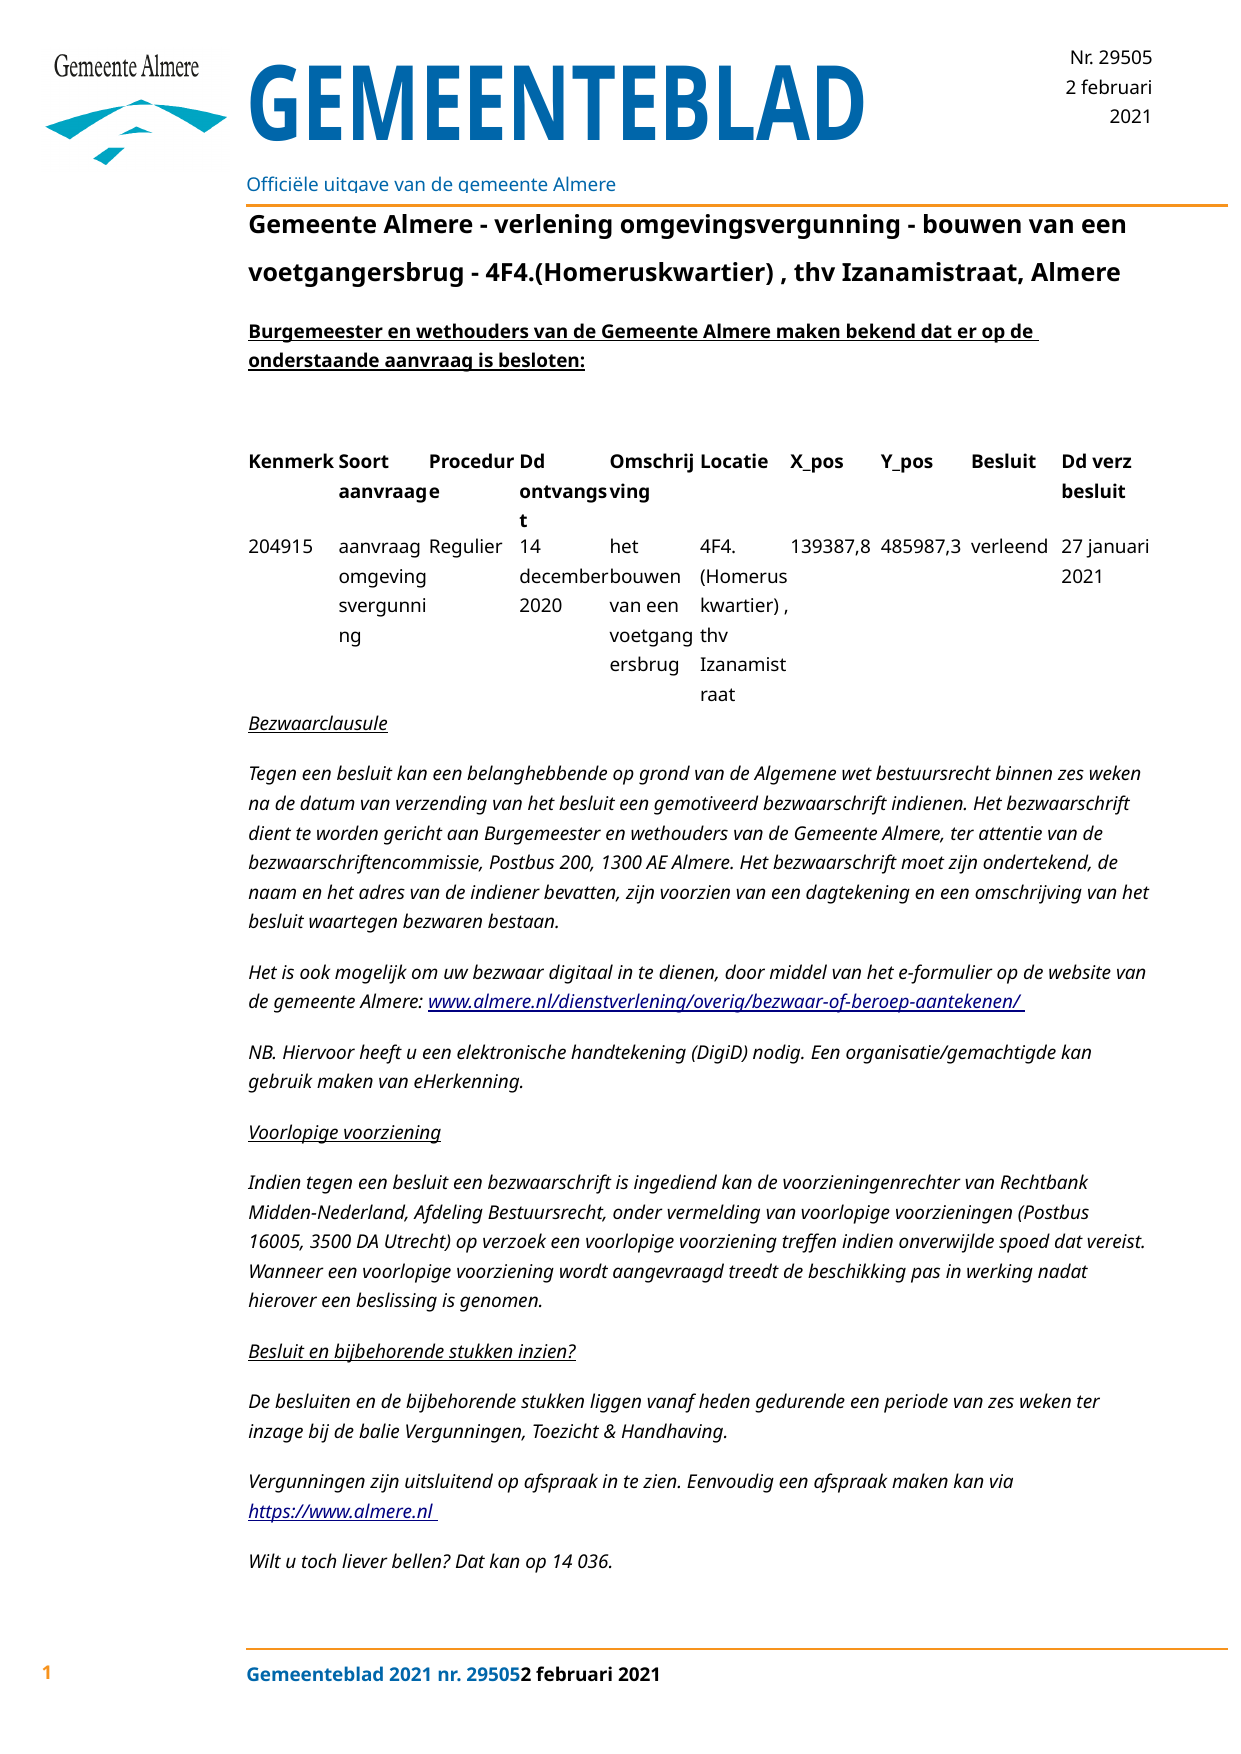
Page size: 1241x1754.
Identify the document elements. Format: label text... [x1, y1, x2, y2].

table_cell 139387,8 [790, 533, 881, 707]
text Bezwaarclausule [248, 710, 1152, 736]
text Vergunningen zijn uitsluitend op afspraak in te zien. Eenvoudig een afspraak maken kan via https://www.almere.nl [248, 1468, 1152, 1524]
table_header Y_pos [881, 449, 971, 533]
table_cell Regulier [429, 533, 519, 707]
text Voorlopige voorziening [248, 1119, 1152, 1145]
table_cell 27 januari 2021 [1061, 533, 1152, 707]
table_cell het bouwen van een voetgangersbrug [609, 533, 700, 707]
picture [41, 47, 231, 172]
text Indien tegen een besluit een bezwaarschrift is ingediend kan de voorzieningenrechter van Rechtbank Midden-Nederland, Afdeling Bestuursrecht, onder vermelding van voorlopige voorzieningen (Postbus 16005, 3500 DA Utrecht) op verzoek een voorlopige voorziening treffen indien onverwijlde spoed dat vereist. Wanneer een voorlopige voorziening wordt aangevraagd treedt de beschikking pas in werking nadat hierover een beslissing is genomen. [248, 1169, 1152, 1313]
table_cell 204915 [248, 533, 338, 707]
text De besluiten en de bijbehorende stukken liggen vanaf heden gedurende een periode van zes weken ter inzage bij de balie Vergunningen, Toezicht & Handhaving. [248, 1388, 1152, 1444]
text Besluit en bijbehorende stukken inzien? [248, 1338, 1152, 1364]
text NB. Hiervoor heeft u een elektronische handtekening (DigiD) nodig. Een organisatie/gemachtigde kan gebruik maken van eHerkenning. [248, 1039, 1152, 1094]
table_header Omschrijving [609, 449, 700, 533]
text Het is ook mogelijk om uw bezwaar digitaal in te dienen, door middel van het e-formulier op de website van de gemeente Almere: www.almere.nl/dienstverlening/overig/bezwaar-of-beroep-aantekenen/ [248, 959, 1152, 1014]
table_cell verleend [971, 533, 1061, 707]
table_header Kenmerk [248, 449, 338, 533]
table_cell 4F4.(Homeruskwartier) , thv Izanamistraat [700, 533, 790, 707]
table_header Dd ontvangst [519, 449, 609, 533]
text Burgemeester en wethouders van de Gemeente Almere maken bekend dat er op de onderstaande aanvraag is besloten: [248, 318, 1152, 373]
table_cell aanvraag omgevingsvergunning [338, 533, 429, 707]
table_header X_pos [790, 449, 881, 533]
text Wilt u toch liever bellen? Dat kan op 14 036. [248, 1548, 1152, 1574]
table_header Besluit [971, 449, 1061, 533]
table_header Soort aanvraag [338, 449, 429, 533]
table_header Procedure [429, 449, 519, 533]
text Tegen een besluit kan een belanghebbende op grond van de Algemene wet bestuursrecht binnen zes weken na de datum van verzending van het besluit een gemotiveerd bezwaarschrift indienen. Het bezwaarschrift dient te worden gericht aan Burgemeester en wethouders van de Gemeente Almere, ter attentie van de bezwaarschriftencommissie, Postbus 200, 1300 AE Almere. Het bezwaarschrift moet zijn ondertekend, de naam en het adres van de indiener bevatten, zijn voorzien van een dagtekening en een omschrijving van het besluit waartegen bezwaren bestaan. [248, 761, 1152, 934]
table_cell 14 december 2020 [519, 533, 609, 707]
table_header Dd verz besluit [1061, 449, 1152, 533]
table_cell 485987,3 [881, 533, 971, 707]
table_header Locatie [700, 449, 790, 533]
text Gemeente Almere - verlening omgevingsvergunning - bouwen van een voetgangersbrug - 4F4.(Homeruskwartier) , thv Izanamistraat, Almere [248, 207, 1152, 288]
